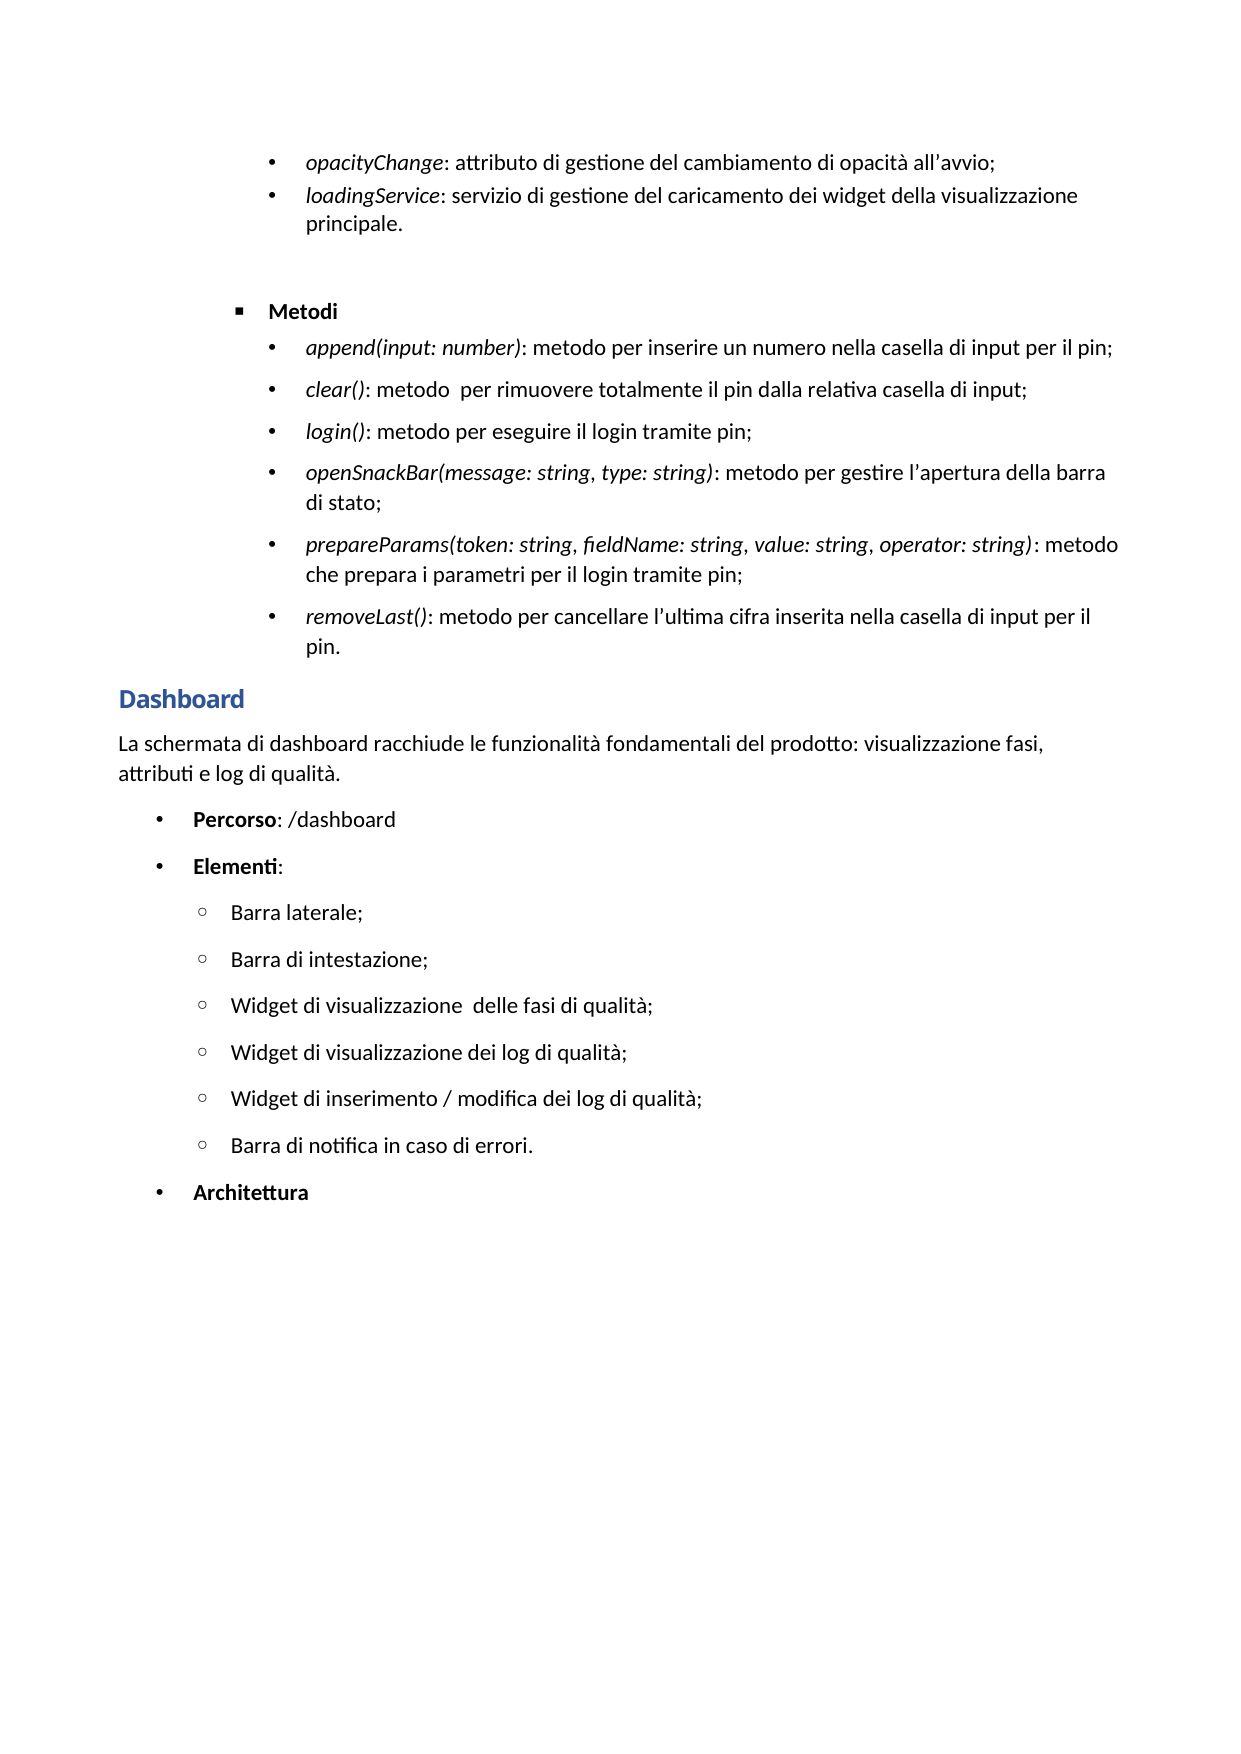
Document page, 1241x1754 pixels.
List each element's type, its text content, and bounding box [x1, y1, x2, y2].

list Widget di visualizzazione dei log di qualità; [193, 1038, 1122, 1066]
list Widget di inserimento / modifica dei log di qualità; [193, 1084, 1122, 1113]
list Barra laterale; [193, 898, 1122, 926]
list Architettura [156, 1178, 1122, 1206]
list Elementi: [156, 852, 1122, 880]
list Widget di visualizzazione delle fasi di qualità; [193, 991, 1122, 1019]
text La schermata di dashboard racchiude le funzionalità fondamentali del prodotto: visualizzazione fasi, attributi e log di qualità. [118, 729, 1122, 787]
list append(input: number): metodo per inserire un numero nella casella di input per il pin; [268, 333, 1122, 361]
list Percorso: /dashboard [156, 805, 1122, 833]
subtitle Dashboard [118, 682, 1122, 716]
list login(): metodo per eseguire il login tramite pin; [268, 417, 1122, 445]
list removeLast(): metodo per cancellare l’ultima cifra inserita nella casella di input per il pin. [268, 602, 1122, 660]
list openSnackBar(message: string, type: string): metodo per gestire l’apertura della barra di stato; [268, 458, 1122, 516]
list Metodi [231, 297, 1122, 325]
list loadingService: servizio di gestione del caricamento dei widget della visualizzazione principale. [268, 182, 1122, 238]
list prepareParams(token: string, fieldName: string, value: string, operator: string): metodo che prepara i parametri per il login tramite pin; [268, 530, 1122, 588]
list Barra di intestazione; [193, 945, 1122, 973]
list clear(): metodo per rimuovere totalmente il pin dalla relativa casella di input; [268, 375, 1122, 403]
list opacityChange: attributo di gestione del cambiamento di opacità all’avvio; [268, 148, 1122, 176]
list Barra di notifica in caso di errori. [193, 1131, 1122, 1159]
